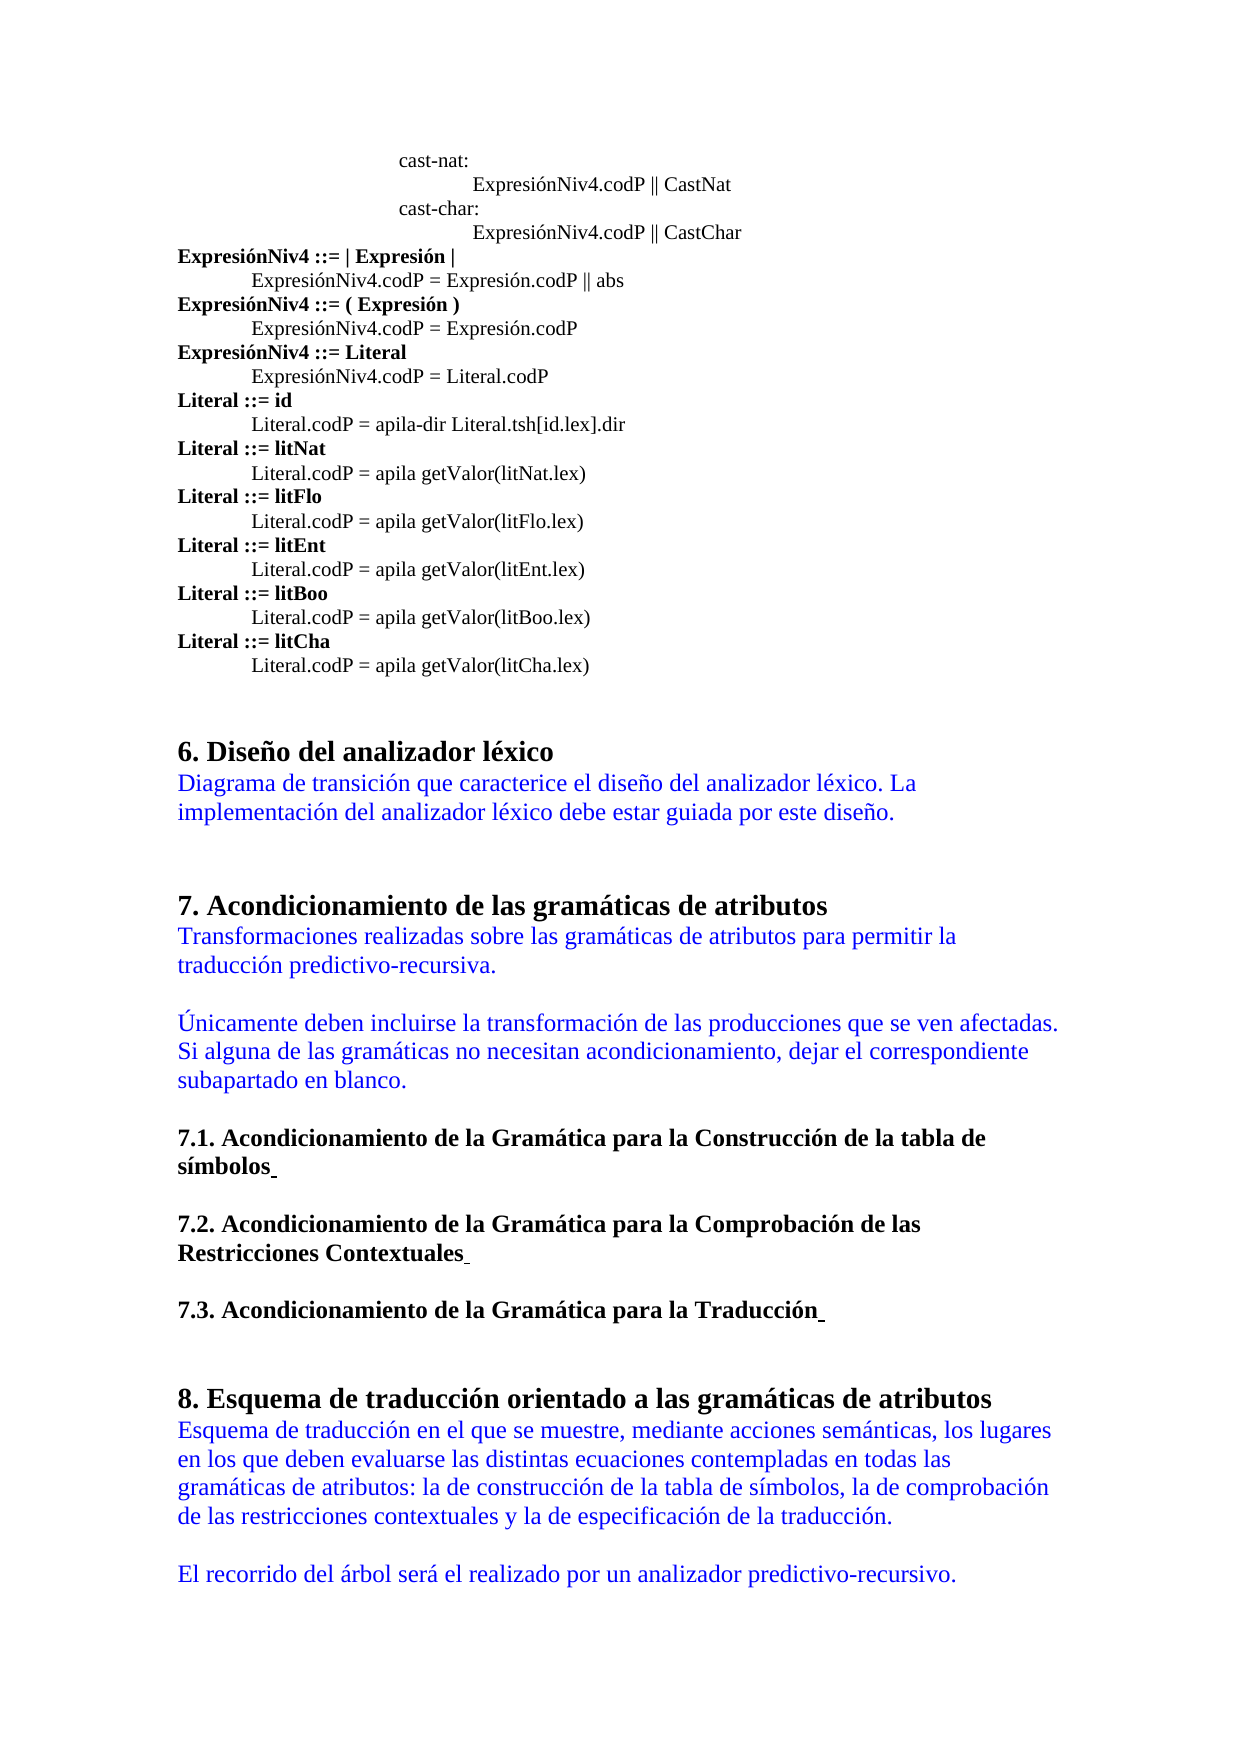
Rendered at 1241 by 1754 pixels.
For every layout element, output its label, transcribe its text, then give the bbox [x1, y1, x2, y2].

text ExpresiónNiv4.codP = Expresión.codP [177, 316, 1063, 340]
text ExpresiónNiv4.codP = Literal.codP [177, 364, 1063, 388]
text Literal.codP = apila getValor(litEnt.lex) [177, 557, 1063, 581]
text ExpresiónNiv4.codP || CastNat [177, 172, 1063, 196]
text Únicamente deben incluirse la transformación de las producciones que se ven afectadas. Si alguna de las gramáticas no necesitan acondicionamiento, dejar el correspondiente subapartado en blanco. [177, 1008, 1063, 1094]
text 6. Diseño del analizador léxico [177, 734, 1063, 768]
text ExpresiónNiv4.codP = Expresión.codP || abs [177, 268, 1063, 292]
text cast-nat: [177, 148, 1063, 172]
text Literal.codP = apila getValor(litNat.lex) [177, 460, 1063, 484]
text 7.3. Acondicionamiento de la Gramática para la Traducción [177, 1295, 1063, 1324]
text Esquema de traducción en el que se muestre, mediante acciones semánticas, los lugares en los que deben evaluarse las distintas ecuaciones contempladas en todas las gramáticas de atributos: la de construcción de la tabla de símbolos, la de comprobación de las restricciones contextuales y la de especificación de la traducción. [177, 1415, 1063, 1530]
text Literal ::= litNat [177, 436, 1063, 460]
text Literal ::= litEnt [177, 533, 1063, 557]
text Literal.codP = apila-dir Literal.tsh[id.lex].dir [177, 412, 1063, 436]
text Literal.codP = apila getValor(litFlo.lex) [177, 508, 1063, 533]
text Diagrama de transición que caracterice el diseño del analizador léxico. La implementación del analizador léxico debe estar guiada por este diseño. [177, 768, 1063, 826]
text ExpresiónNiv4.codP || CastChar [177, 220, 1063, 244]
text ExpresiónNiv4 ::= Literal [177, 340, 1063, 364]
text 8. Esquema de traducción orientado a las gramáticas de atributos [177, 1381, 1063, 1415]
text ExpresiónNiv4 ::= | Expresión | [177, 244, 1063, 268]
text 7.2. Acondicionamiento de la Gramática para la Comprobación de las Restricciones Contextuales [177, 1209, 1063, 1266]
text El recorrido del árbol será el realizado por un analizador predictivo-recursivo. [177, 1559, 1063, 1587]
text Transformaciones realizadas sobre las gramáticas de atributos para permitir la traducción predictivo-recursiva. [177, 921, 1063, 979]
text Literal.codP = apila getValor(litBoo.lex) [177, 605, 1063, 629]
text Literal.codP = apila getValor(litCha.lex) [177, 653, 1063, 677]
text ExpresiónNiv4 ::= ( Expresión ) [177, 292, 1063, 316]
text Literal ::= litCha [177, 629, 1063, 653]
text Literal ::= id [177, 388, 1063, 412]
text 7.1. Acondicionamiento de la Gramática para la Construcción de la tabla de símbolos [177, 1123, 1063, 1180]
text Literal ::= litBoo [177, 581, 1063, 605]
text 7. Acondicionamiento de las gramáticas de atributos [177, 888, 1063, 921]
text cast-char: [177, 196, 1063, 220]
text Literal ::= litFlo [177, 484, 1063, 508]
